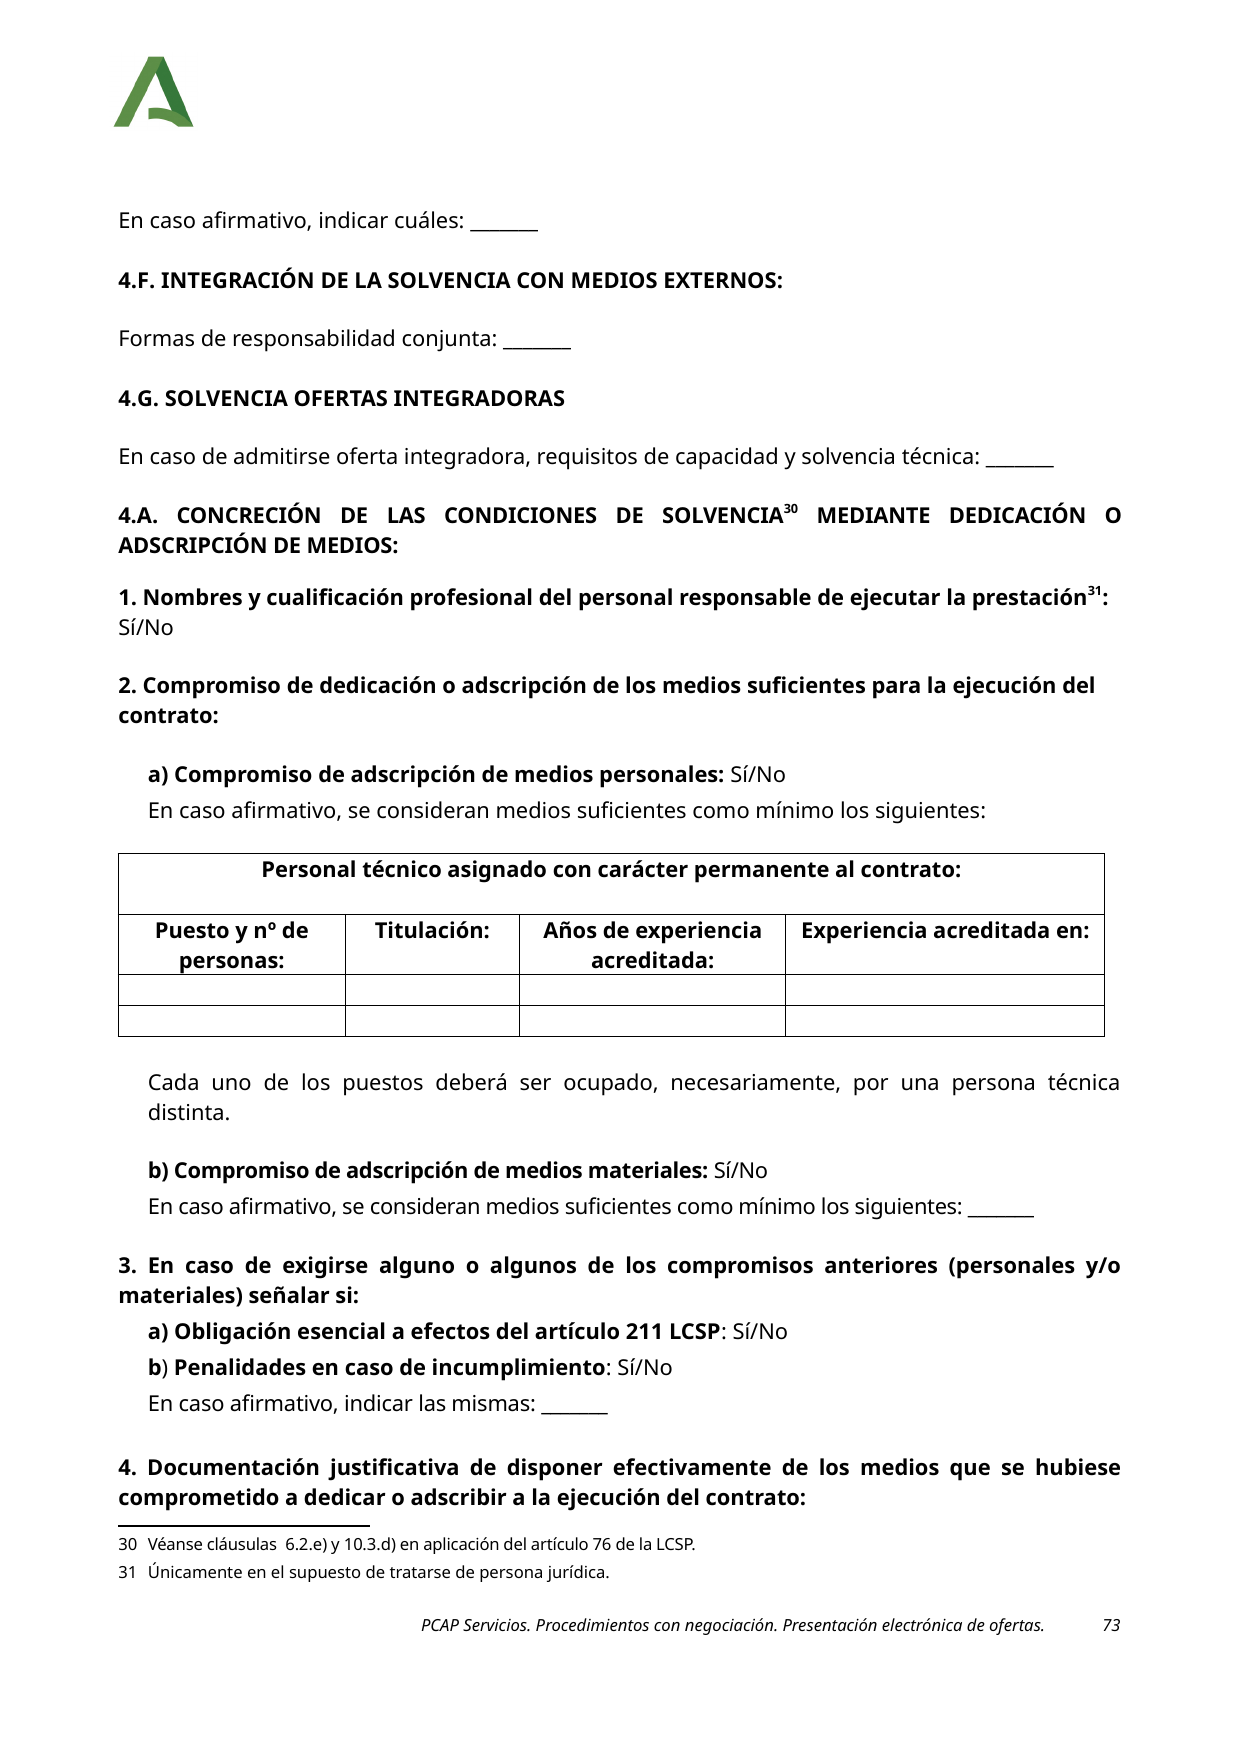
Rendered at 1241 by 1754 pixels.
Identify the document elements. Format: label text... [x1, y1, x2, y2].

text 4.G. SOLVENCIA OFERTAS INTEGRADORAS [118, 383, 1122, 413]
text Véanse cláusulas 6.2.e) y 10.3.d) en aplicación del artículo 76 de la LCSP. [118, 1532, 1122, 1555]
text 2. Compromiso de dedicación o adscripción de los medios suficientes para la ejecución del contrato: [118, 671, 1122, 730]
table_header Personal técnico asignado con carácter permanente al contrato: [119, 854, 1104, 914]
text a) Obligación esencial a efectos del artículo 211 LCSP: Sí/No [148, 1316, 1122, 1346]
table_cell [346, 1006, 519, 1036]
text 4. Documentación justificativa de disponer efectivamente de los medios que se hubiese comprometido a dedicar o adscribir a la ejecución del contrato: [118, 1452, 1122, 1512]
table_cell [520, 1006, 785, 1036]
text En caso de admitirse oferta integradora, requisitos de capacidad y solvencia técnica: _______ [118, 441, 1122, 471]
text Únicamente en el supuesto de tratarse de persona jurídica. [118, 1561, 1122, 1584]
text En caso afirmativo, se consideran medios suficientes como mínimo los siguientes: [148, 794, 1122, 824]
table_cell [119, 975, 345, 1005]
table_cell Años de experiencia acreditada: [520, 915, 785, 974]
table_cell [786, 975, 1104, 1005]
text b) Penalidades en caso de incumplimiento: Sí/No [148, 1352, 1122, 1382]
text 4.A. CONCRECIÓN DE LAS CONDICIONES DE SOLVENCIA MEDIANTE DEDICACIÓN O ADSCRIPCIÓN DE MEDIOS: [118, 500, 1122, 559]
text 1. Nombres y cualificación profesional del personal responsable de ejecutar la prestación: Sí/No [118, 582, 1122, 642]
text En caso afirmativo, indicar las mismas: _______ [148, 1387, 1122, 1417]
table_cell [119, 1006, 345, 1036]
text Cada uno de los puestos deberá ser ocupado, necesariamente, por una persona técnica distinta. [148, 1067, 1122, 1126]
text a) Compromiso de adscripción de medios personales: Sí/No [148, 759, 1122, 789]
table_cell [520, 975, 785, 1005]
table_cell Titulación: [346, 915, 519, 974]
text Formas de responsabilidad conjunta: _______ [118, 323, 1122, 353]
text 4.F. INTEGRACIÓN DE LA SOLVENCIA CON MEDIOS EXTERNOS: [118, 265, 1122, 294]
table_cell [346, 975, 519, 1005]
text En caso afirmativo, indicar cuáles: _______ [118, 205, 1122, 235]
picture [109, 52, 198, 131]
text En caso afirmativo, se consideran medios suficientes como mínimo los siguientes: _______ [148, 1191, 1122, 1221]
text b) Compromiso de adscripción de medios materiales: Sí/No [148, 1155, 1122, 1185]
table_cell Experiencia acreditada en: [786, 915, 1104, 974]
text 3. En caso de exigirse alguno o algunos de los compromisos anteriores (personales y/o materiales) señalar si: [118, 1251, 1122, 1310]
table_cell Puesto y nº de personas: [119, 915, 345, 974]
table_cell [786, 1006, 1104, 1036]
